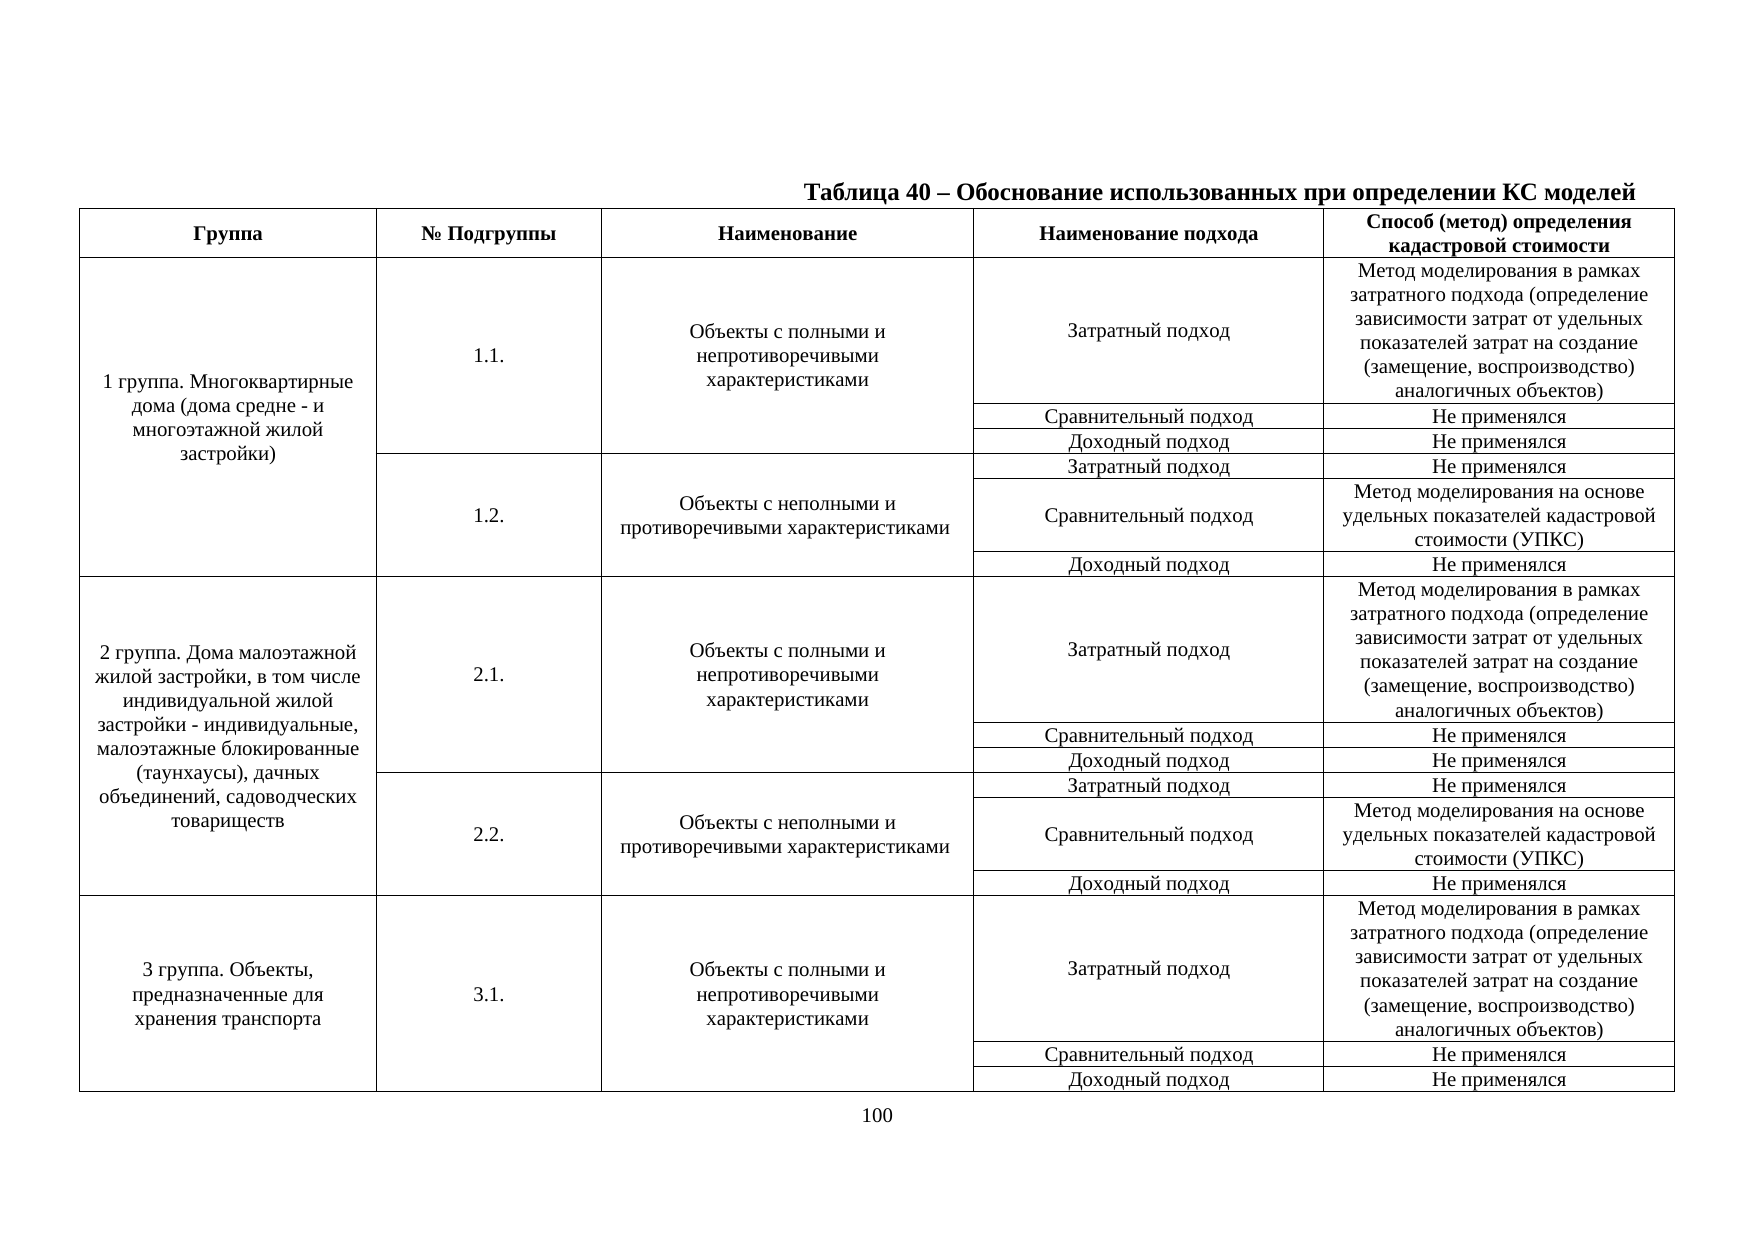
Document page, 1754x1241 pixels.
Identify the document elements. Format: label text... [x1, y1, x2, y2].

table_cell Метод моделирования в рамках затратного подхода (определение зависимости затрат от удельных показателей затрат на создание (замещение, воспроизводство) аналогичных объектов) [1324, 258, 1674, 402]
table_cell 3.1. [377, 896, 601, 1091]
table_header Наименование [602, 209, 973, 257]
table_cell Доходный подход [974, 429, 1323, 453]
table_cell Объекты с полными и непротиворечивыми характеристиками [602, 577, 973, 772]
table_cell Объекты с полными и непротиворечивыми характеристиками [602, 896, 973, 1091]
table_cell Доходный подход [974, 1067, 1323, 1091]
table_cell Объекты с неполными и противоречивыми характеристиками [602, 773, 973, 895]
table_cell Затратный подход [974, 577, 1323, 722]
table_cell Сравнительный подход [974, 479, 1323, 551]
table_cell Затратный подход [974, 773, 1323, 797]
table_cell Не применялся [1324, 723, 1674, 747]
table_cell Затратный подход [974, 258, 1323, 402]
table_cell 1.2. [377, 454, 601, 576]
table_cell Не применялся [1324, 871, 1674, 895]
table_cell Не применялся [1324, 454, 1674, 478]
table_cell Объекты с полными и непротиворечивыми характеристиками [602, 258, 973, 453]
table_cell 1 группа. Многоквартирные дома (дома средне - и многоэтажной жилой застройки) [80, 258, 376, 576]
table_cell Метод моделирования в рамках затратного подхода (определение зависимости затрат от удельных показателей затрат на создание (замещение, воспроизводство) аналогичных объектов) [1324, 896, 1674, 1041]
table_cell Не применялся [1324, 1042, 1674, 1066]
table_cell Объекты с неполными и противоречивыми характеристиками [602, 454, 973, 576]
table_cell 3 группа. Объекты, предназначенные для хранения транспорта [80, 896, 376, 1091]
table_cell Не применялся [1324, 404, 1674, 428]
table_cell Не применялся [1324, 773, 1674, 797]
table_cell Сравнительный подход [974, 404, 1323, 428]
table_cell Не применялся [1324, 1067, 1674, 1091]
table_header Способ (метод) определения кадастровой стоимости [1324, 209, 1674, 257]
table_cell Сравнительный подход [974, 798, 1323, 870]
table_cell Сравнительный подход [974, 723, 1323, 747]
table_cell Доходный подход [974, 552, 1323, 576]
table_cell Не применялся [1324, 429, 1674, 453]
table_cell Затратный подход [974, 896, 1323, 1041]
table_cell Не применялся [1324, 552, 1674, 576]
table_cell Метод моделирования на основе удельных показателей кадастровой стоимости (УПКС) [1324, 798, 1674, 870]
table_cell Затратный подход [974, 454, 1323, 478]
table_cell Доходный подход [974, 748, 1323, 772]
table_cell 2.1. [377, 577, 601, 772]
table_header № Подгруппы [377, 209, 601, 257]
table_cell Сравнительный подход [974, 1042, 1323, 1066]
table_cell Не применялся [1324, 748, 1674, 772]
table_cell 2.2. [377, 773, 601, 895]
table_cell 1.1. [377, 258, 601, 453]
table_cell Метод моделирования в рамках затратного подхода (определение зависимости затрат от удельных показателей затрат на создание (замещение, воспроизводство) аналогичных объектов) [1324, 577, 1674, 722]
table_header Группа [80, 209, 376, 257]
table_cell 2 группа. Дома малоэтажной жилой застройки, в том числе индивидуальной жилой застройки - индивидуальные, малоэтажные блокированные (таунхаусы), дачных объединений, садоводческих товариществ [80, 577, 376, 895]
table_cell Доходный подход [974, 871, 1323, 895]
table_header Наименование подхода [974, 209, 1323, 257]
table_cell Метод моделирования на основе удельных показателей кадастровой стоимости (УПКС) [1324, 479, 1674, 551]
text Таблица 40 – Обоснование использованных при определении КС моделей [118, 177, 1636, 206]
